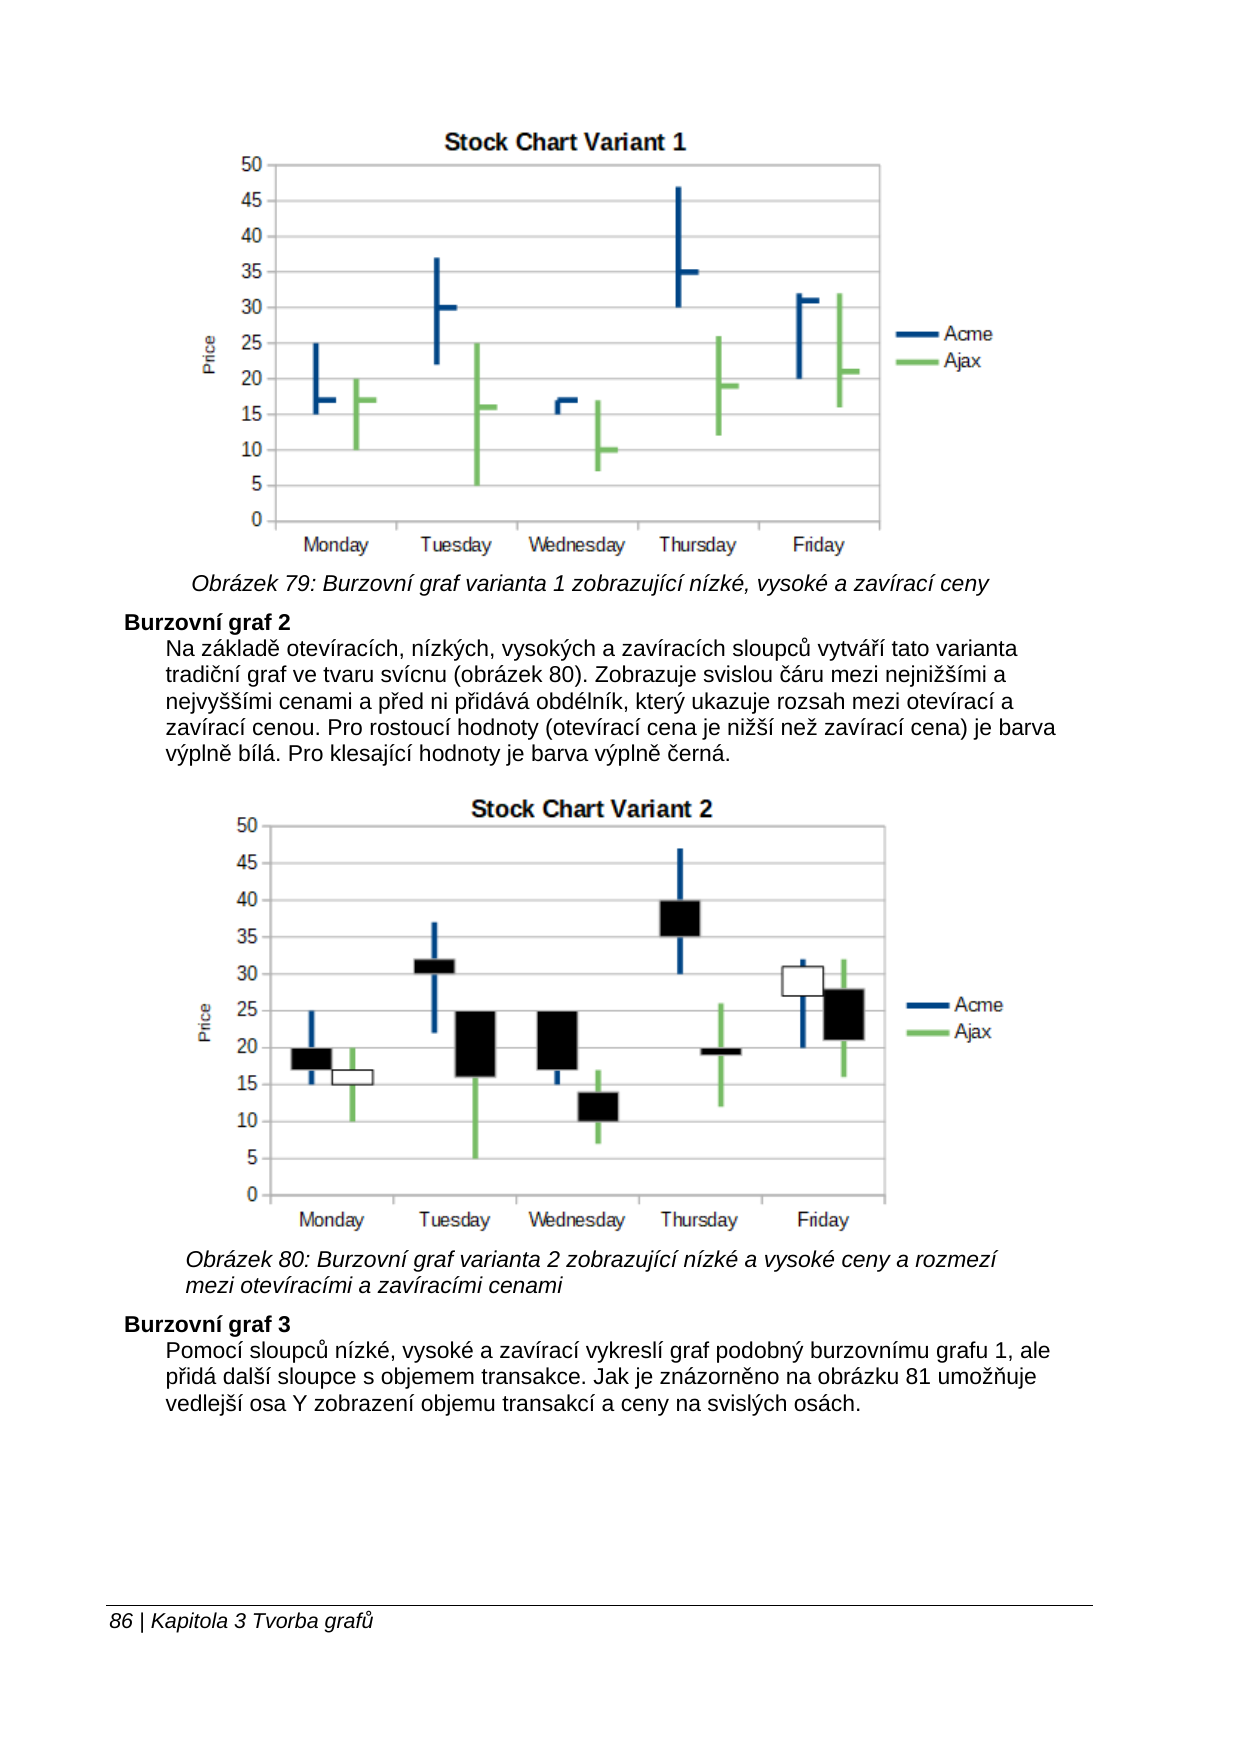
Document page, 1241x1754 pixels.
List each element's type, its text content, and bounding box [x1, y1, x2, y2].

text Na základě otevíracích, nízkých, vysokých a zavíracích sloupců vytváří tato varianta tradiční graf ve tvaru svícnu (obrázek 80). Zobrazuje svislou čáru mezi nejnižšími a nejvyššími cenami a před ni přidává obdélník, který ukazuje rozsah mezi otevírací a zavírací cenou. Pro rostoucí hodnoty (otevírací cena je nižší než zavírací cena) je barva výplně bílá. Pro klesající hodnoty je barva výplně černá. [165, 635, 1093, 767]
picture [185, 779, 1014, 1246]
picture [191, 118, 1008, 571]
text Burzovní graf 3 [124, 1311, 1093, 1337]
text Obrázek 80: Burzovní graf varianta 2 zobrazující nízké a vysoké ceny a rozmezí mezi otevíracími a zavíracími cenami [185, 1246, 1014, 1299]
text Obrázek 79: Burzovní graf varianta 1 zobrazující nízké, vysoké a zavírací ceny [191, 571, 1008, 597]
text Pomocí sloupců nízké, vysoké a zavírací vykreslí graf podobný burzovnímu grafu 1, ale přidá další sloupce s objemem transakce. Jak je znázorněno na obrázku 81 umožňuje vedlejší osa Y zobrazení objemu transakcí a ceny na svislých osách. [165, 1337, 1093, 1416]
text Burzovní graf 2 [124, 608, 1093, 635]
